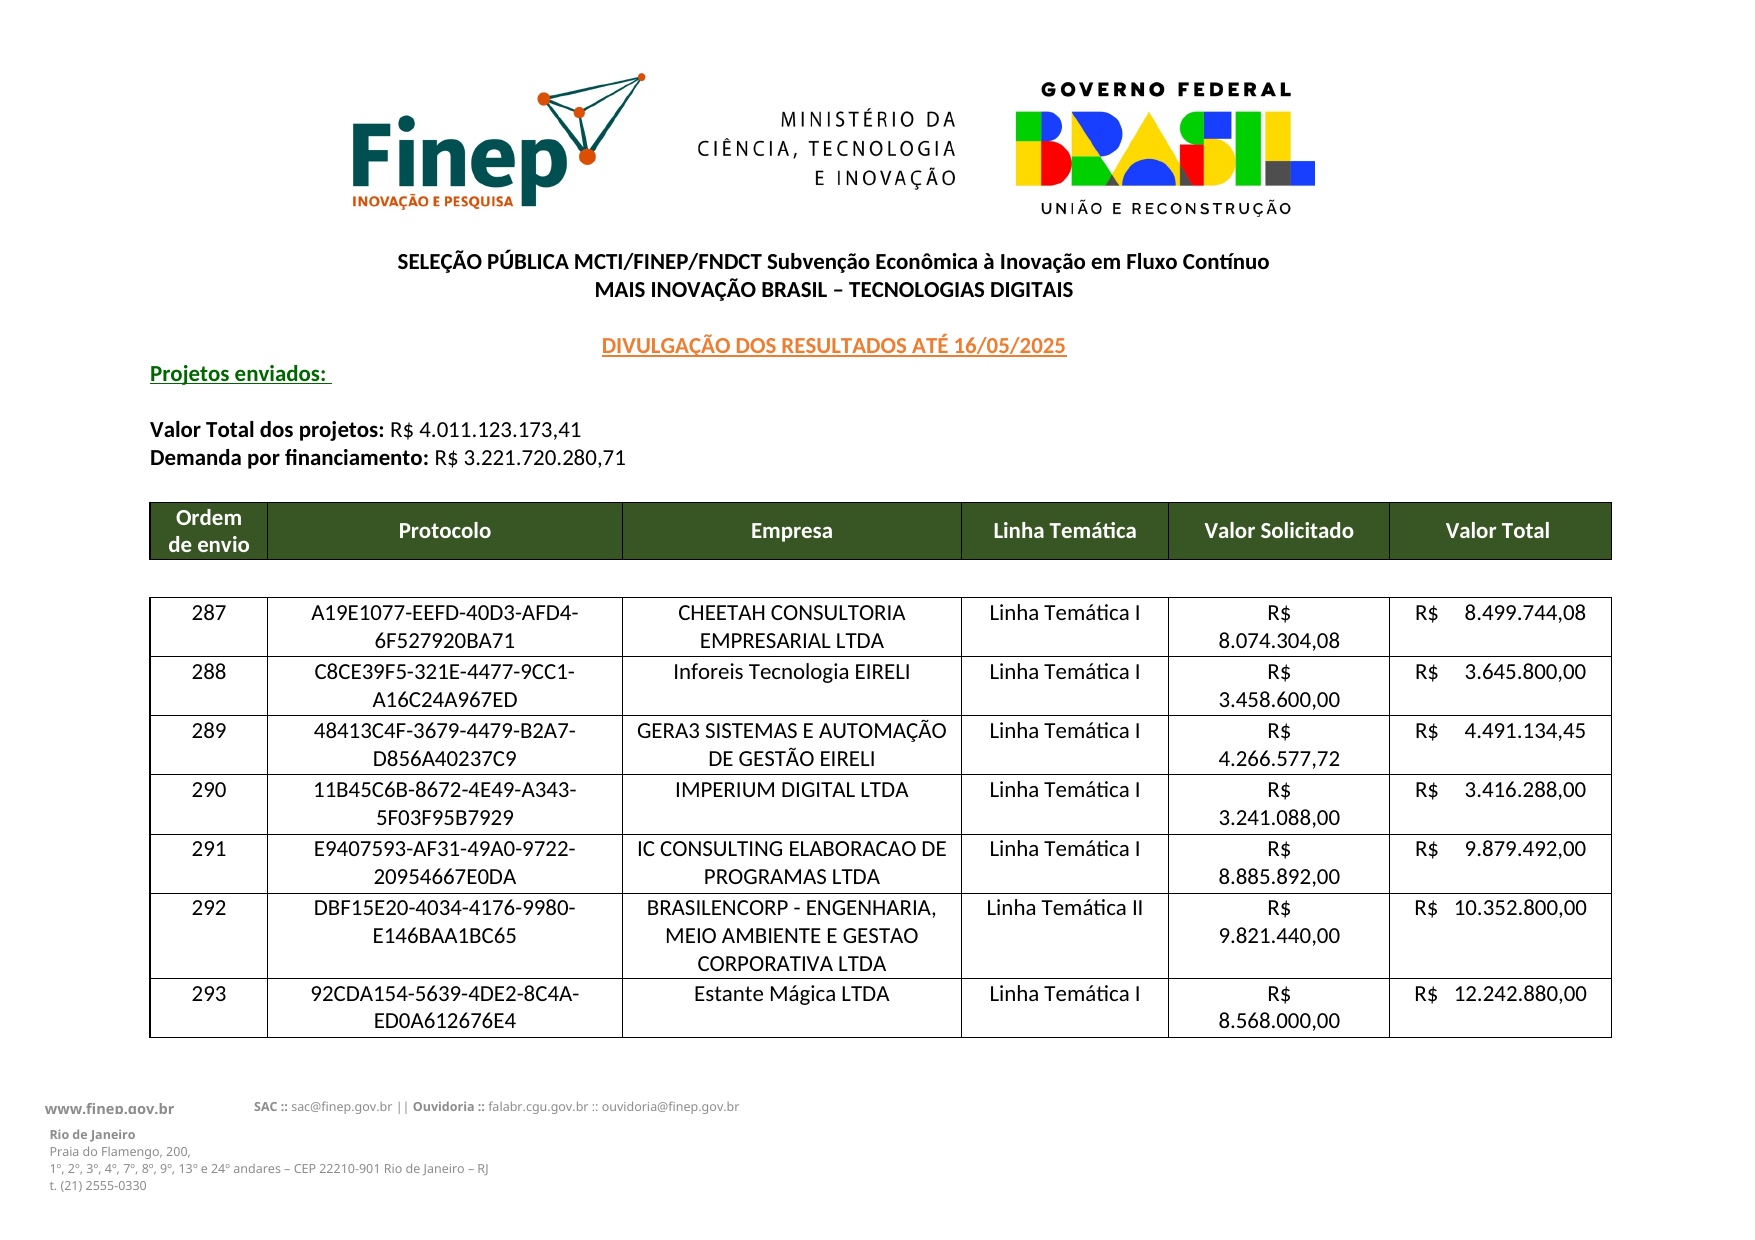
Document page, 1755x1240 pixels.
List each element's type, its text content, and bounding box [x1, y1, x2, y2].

table_cell 292 [151, 894, 267, 978]
table_cell 48413C4F-3679-4479-B2A7-D856A40237C9 [268, 716, 622, 774]
table_cell Linha Temática I [962, 979, 1168, 1037]
table_cell 11B45C6B-8672-4E49-A343-5F03F95B7929 [268, 775, 622, 833]
table_cell 289 [151, 716, 267, 774]
table_cell R$ 8.885.892,00 [1169, 835, 1389, 892]
table_cell 291 [151, 835, 267, 892]
table_cell R$ 9.821.440,00 [1169, 894, 1389, 978]
table_cell BRASILENCORP - ENGENHARIA, MEIO AMBIENTE E GESTAO CORPORATIVA LTDA [623, 894, 961, 978]
table_cell 293 [151, 979, 267, 1037]
table_cell 287 [151, 598, 267, 656]
table_cell 92CDA154-5639-4DE2-8C4A-ED0A612676E4 [268, 979, 622, 1037]
table_cell IMPERIUM DIGITAL LTDA [623, 775, 961, 833]
table_cell Linha Temática I [962, 775, 1168, 833]
table_cell E9407593-AF31-49A0-9722-20954667E0DA [268, 835, 622, 892]
table_cell Linha Temática I [962, 716, 1168, 774]
table_cell Inforeis Tecnologia EIRELI [623, 657, 961, 715]
table_cell Estante Mágica LTDA [623, 979, 961, 1037]
table_cell R$ 8.074.304,08 [1169, 598, 1389, 656]
table_cell R$ 12.242.880,00 [1390, 979, 1611, 1037]
table_cell DBF15E20-4034-4176-9980-E146BAA1BC65 [268, 894, 622, 978]
table_cell Linha Temática II [962, 894, 1168, 978]
table_cell 290 [151, 775, 267, 833]
table_cell R$ 8.568.000,00 [1169, 979, 1389, 1037]
table_cell 288 [151, 657, 267, 715]
table_cell R$ 9.879.492,00 [1390, 835, 1611, 892]
table_cell A19E1077-EEFD-40D3-AFD4-6F527920BA71 [268, 598, 622, 656]
table_cell R$ 4.266.577,72 [1169, 716, 1389, 774]
table_cell R$ 10.352.800,00 [1390, 894, 1611, 978]
table_cell GERA3 SISTEMAS E AUTOMAÇÃO DE GESTÃO EIRELI [623, 716, 961, 774]
table_cell Linha Temática I [962, 657, 1168, 715]
table_cell R$ 3.241.088,00 [1169, 775, 1389, 833]
table_cell R$ 8.499.744,08 [1390, 598, 1611, 656]
table_cell Linha Temática I [962, 835, 1168, 892]
table_cell C8CE39F5-321E-4477-9CC1-A16C24A967ED [268, 657, 622, 715]
table_cell CHEETAH CONSULTORIA EMPRESARIAL LTDA [623, 598, 961, 656]
table_cell R$ 3.645.800,00 [1390, 657, 1611, 715]
table_cell R$ 4.491.134,45 [1390, 716, 1611, 774]
table_cell R$ 3.416.288,00 [1390, 775, 1611, 833]
table_cell Linha Temática I [962, 598, 1168, 656]
table_cell R$ 3.458.600,00 [1169, 657, 1389, 715]
table_cell IC CONSULTING ELABORACAO DE PROGRAMAS LTDA [623, 835, 961, 892]
